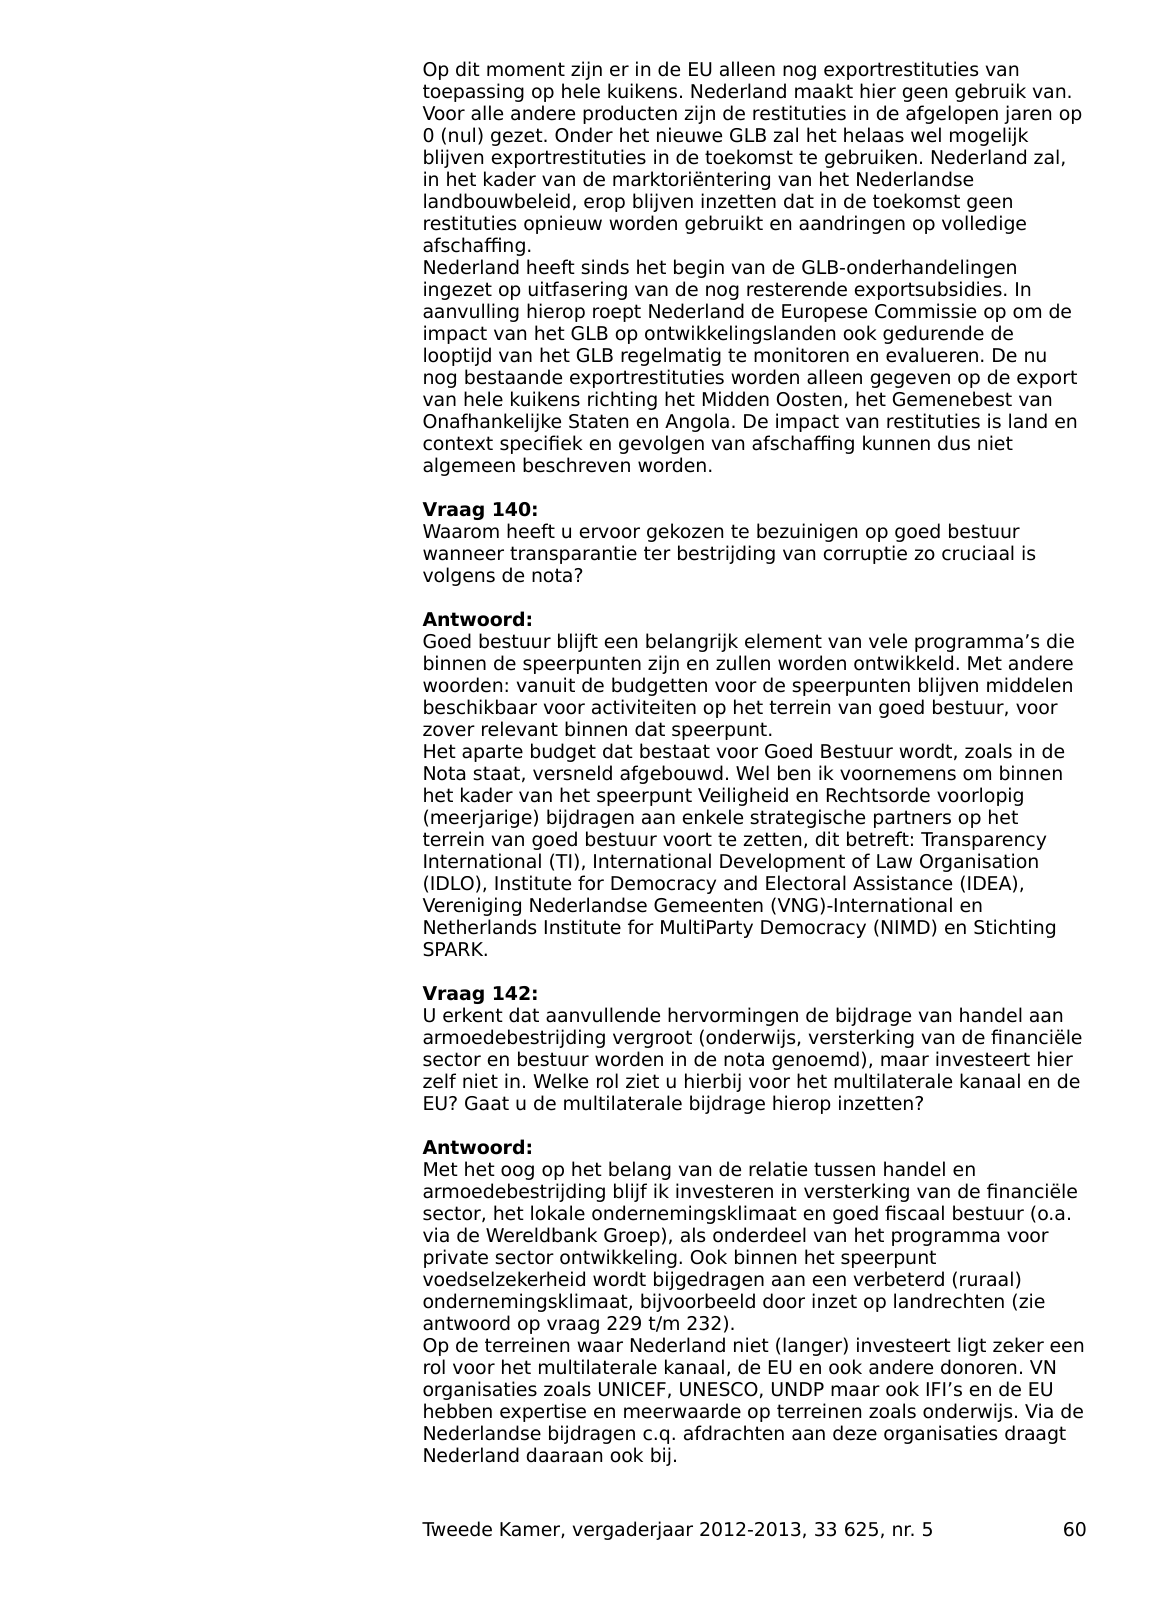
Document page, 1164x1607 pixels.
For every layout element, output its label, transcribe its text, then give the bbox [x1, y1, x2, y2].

text Nederland heeft sinds het begin van de GLB-onderhandelingen ingezet op uitfasering van de nog resterende exportsubsidies. In aanvulling hierop roept Nederland de Europese Commissie op om de impact van het GLB op ontwikkelingslanden ook gedurende de looptijd van het GLB regelmatig te monitoren en evalueren. De nu nog bestaande exportrestituties worden alleen gegeven op de export van hele kuikens richting het Midden Oosten, het Gemenebest van Onafhankelijke Staten en Angola. De impact van restituties is land en context specifiek en gevolgen van afschaffing kunnen dus niet algemeen beschreven worden. [422, 257, 1087, 477]
text U erkent dat aanvullende hervormingen de bijdrage van handel aan armoedebestrijding vergroot (onderwijs, versterking van de financiële sector en bestuur worden in de nota genoemd), maar investeert hier zelf niet in. Welke rol ziet u hierbij voor het multilaterale kanaal en de EU? Gaat u de multilaterale bijdrage hierop inzetten? [422, 1005, 1087, 1115]
text Met het oog op het belang van de relatie tussen handel en armoedebestrijding blijf ik investeren in versterking van de financiële sector, het lokale ondernemingsklimaat en goed fiscaal bestuur (o.a. via de Wereldbank Groep), als onderdeel van het programma voor private sector ontwikkeling. Ook binnen het speerpunt voedselzekerheid wordt bijgedragen aan een verbeterd (ruraal) ondernemingsklimaat, bijvoorbeeld door inzet op landrechten (zie antwoord op vraag 229 t/m 232). [422, 1159, 1087, 1335]
text Op de terreinen waar Nederland niet (langer) investeert ligt zeker een rol voor het multilaterale kanaal, de EU en ook andere donoren. VN organisaties zoals UNICEF, UNESCO, UNDP maar ook IFI’s en de EU hebben expertise en meerwaarde op terreinen zoals onderwijs. Via de Nederlandse bijdragen c.q. afdrachten aan deze organisaties draagt Nederland daaraan ook bij. [422, 1335, 1087, 1467]
text Goed bestuur blijft een belangrijk element van vele programma’s die binnen de speerpunten zijn en zullen worden ontwikkeld. Met andere woorden: vanuit de budgetten voor de speerpunten blijven middelen beschikbaar voor activiteiten op het terrein van goed bestuur, voor zover relevant binnen dat speerpunt. [422, 631, 1087, 741]
text Op dit moment zijn er in de EU alleen nog exportrestituties van toepassing op hele kuikens. Nederland maakt hier geen gebruik van. Voor alle andere producten zijn de restituties in de afgelopen jaren op 0 (nul) gezet. Onder het nieuwe GLB zal het helaas wel mogelijk blijven exportrestituties in de toekomst te gebruiken. Nederland zal, in het kader van de marktoriëntering van het Nederlandse landbouwbeleid, erop blijven inzetten dat in de toekomst geen restituties opnieuw worden gebruikt en aandringen op volledige afschaffing. [422, 59, 1087, 257]
text Het aparte budget dat bestaat voor Goed Bestuur wordt, zoals in de Nota staat, versneld afgebouwd. Wel ben ik voornemens om binnen het kader van het speerpunt Veiligheid en Rechtsorde voorlopig (meerjarige) bijdragen aan enkele strategische partners op het terrein van goed bestuur voort te zetten, dit betreft: Transparency International (TI), International Development of Law Organisation (IDLO), Institute for Democracy and Electoral Assistance (IDEA), Vereniging Nederlandse Gemeenten (VNG)-International en Netherlands Institute for MultiParty Democracy (NIMD) en Stichting SPARK. [422, 741, 1087, 961]
text Antwoord: [422, 1137, 1087, 1159]
text Waarom heeft u ervoor gekozen te bezuinigen op goed bestuur wanneer transparantie ter bestrijding van corruptie zo cruciaal is volgens de nota? [422, 521, 1087, 587]
text Antwoord: [422, 609, 1087, 631]
text Vraag 140: [422, 499, 1087, 521]
text Vraag 142: [422, 983, 1087, 1005]
